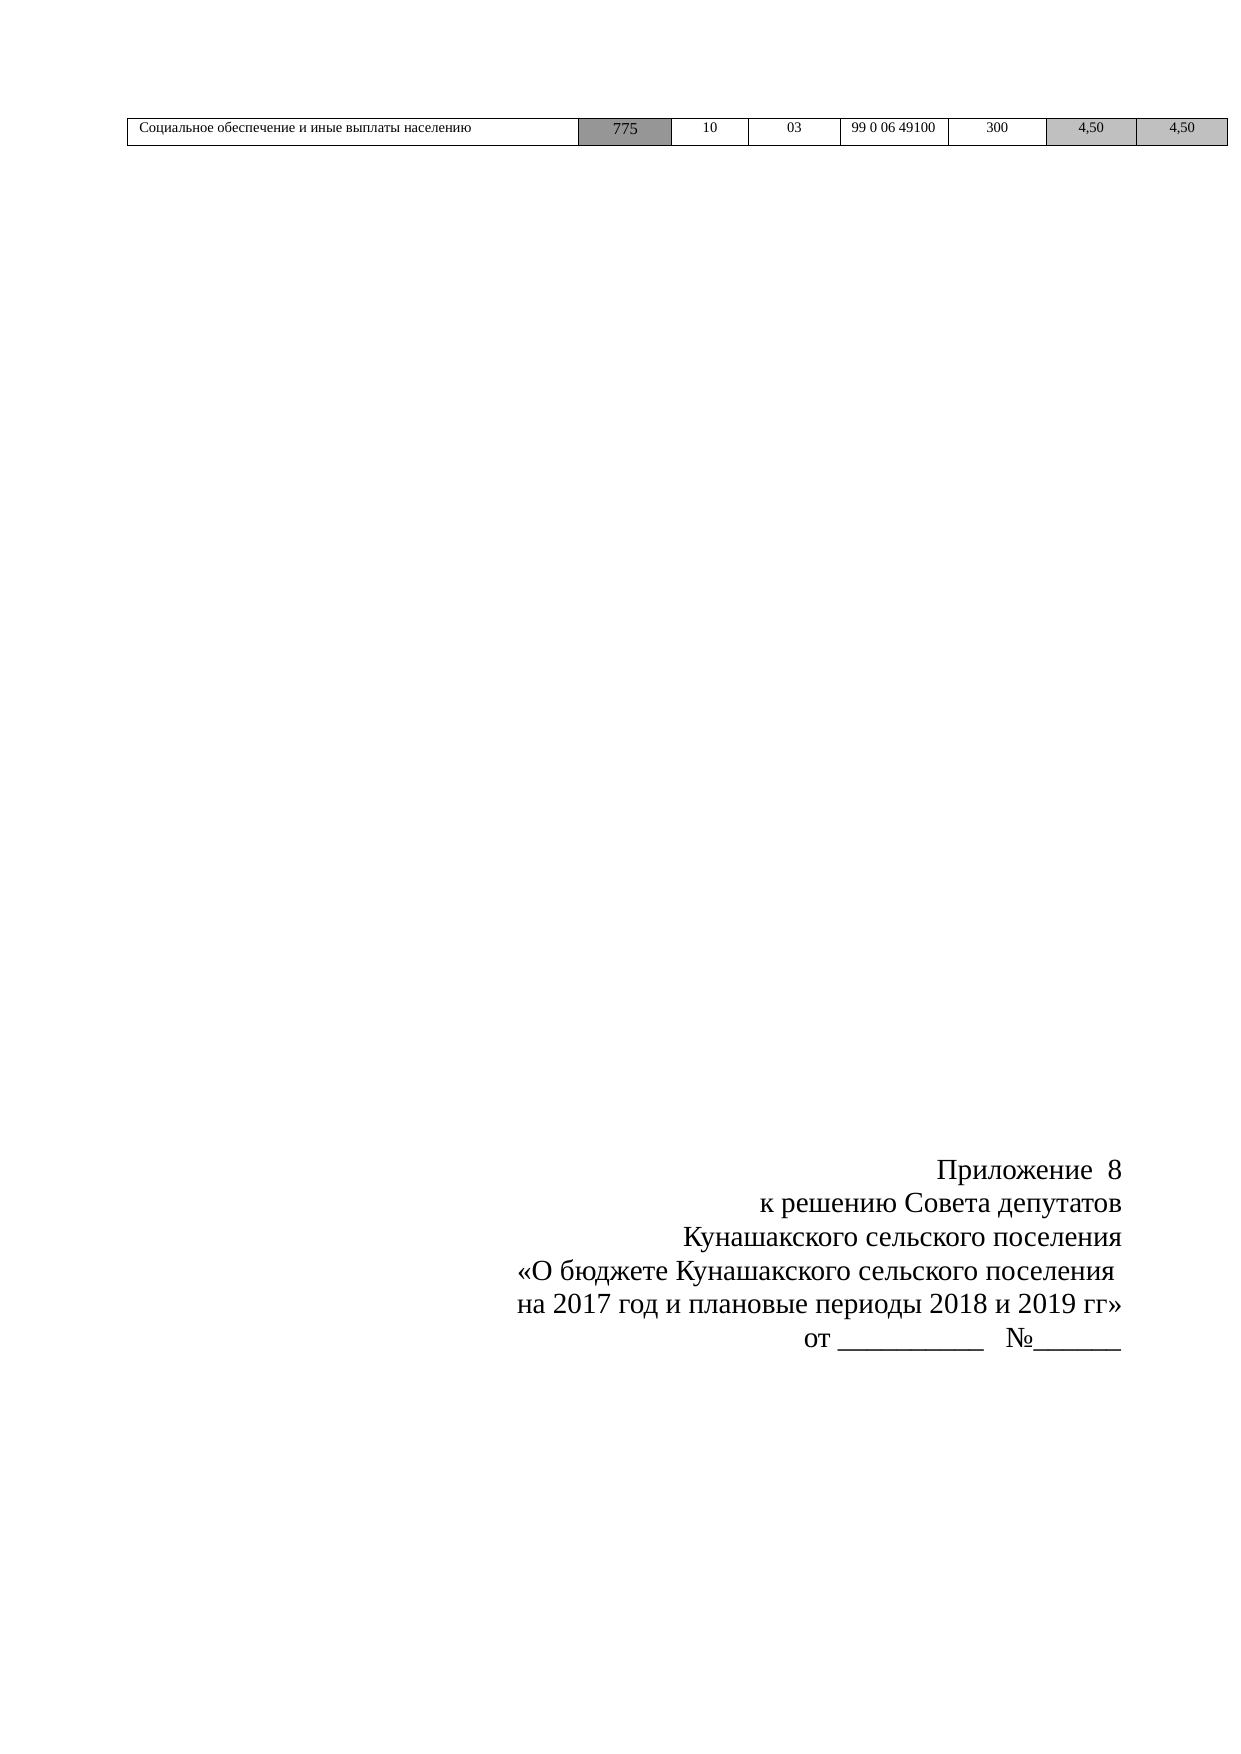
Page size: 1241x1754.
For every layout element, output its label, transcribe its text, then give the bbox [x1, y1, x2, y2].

table_cell 99 0 06 49100 [841, 119, 948, 145]
table_cell 4,50 [1047, 119, 1136, 145]
table_cell Социальное обеспечение и иные выплаты населению [128, 119, 578, 145]
text на 2017 год и плановые периоды 2018 и 2019 гг» [118, 1286, 1122, 1320]
table_cell 4,50 [1137, 119, 1227, 145]
text Кунашакского сельского поселения [118, 1219, 1122, 1253]
text «О бюджете Кунашакского сельского поселения [118, 1253, 1122, 1286]
text Приложение 8 [118, 1152, 1122, 1186]
text к решению Совета депутатов [118, 1186, 1122, 1219]
text от __________ №______ [118, 1320, 1122, 1353]
table_cell 300 [949, 119, 1046, 145]
table_cell 03 [749, 119, 840, 145]
table_cell 10 [672, 119, 748, 145]
table_cell 775 [579, 119, 671, 145]
